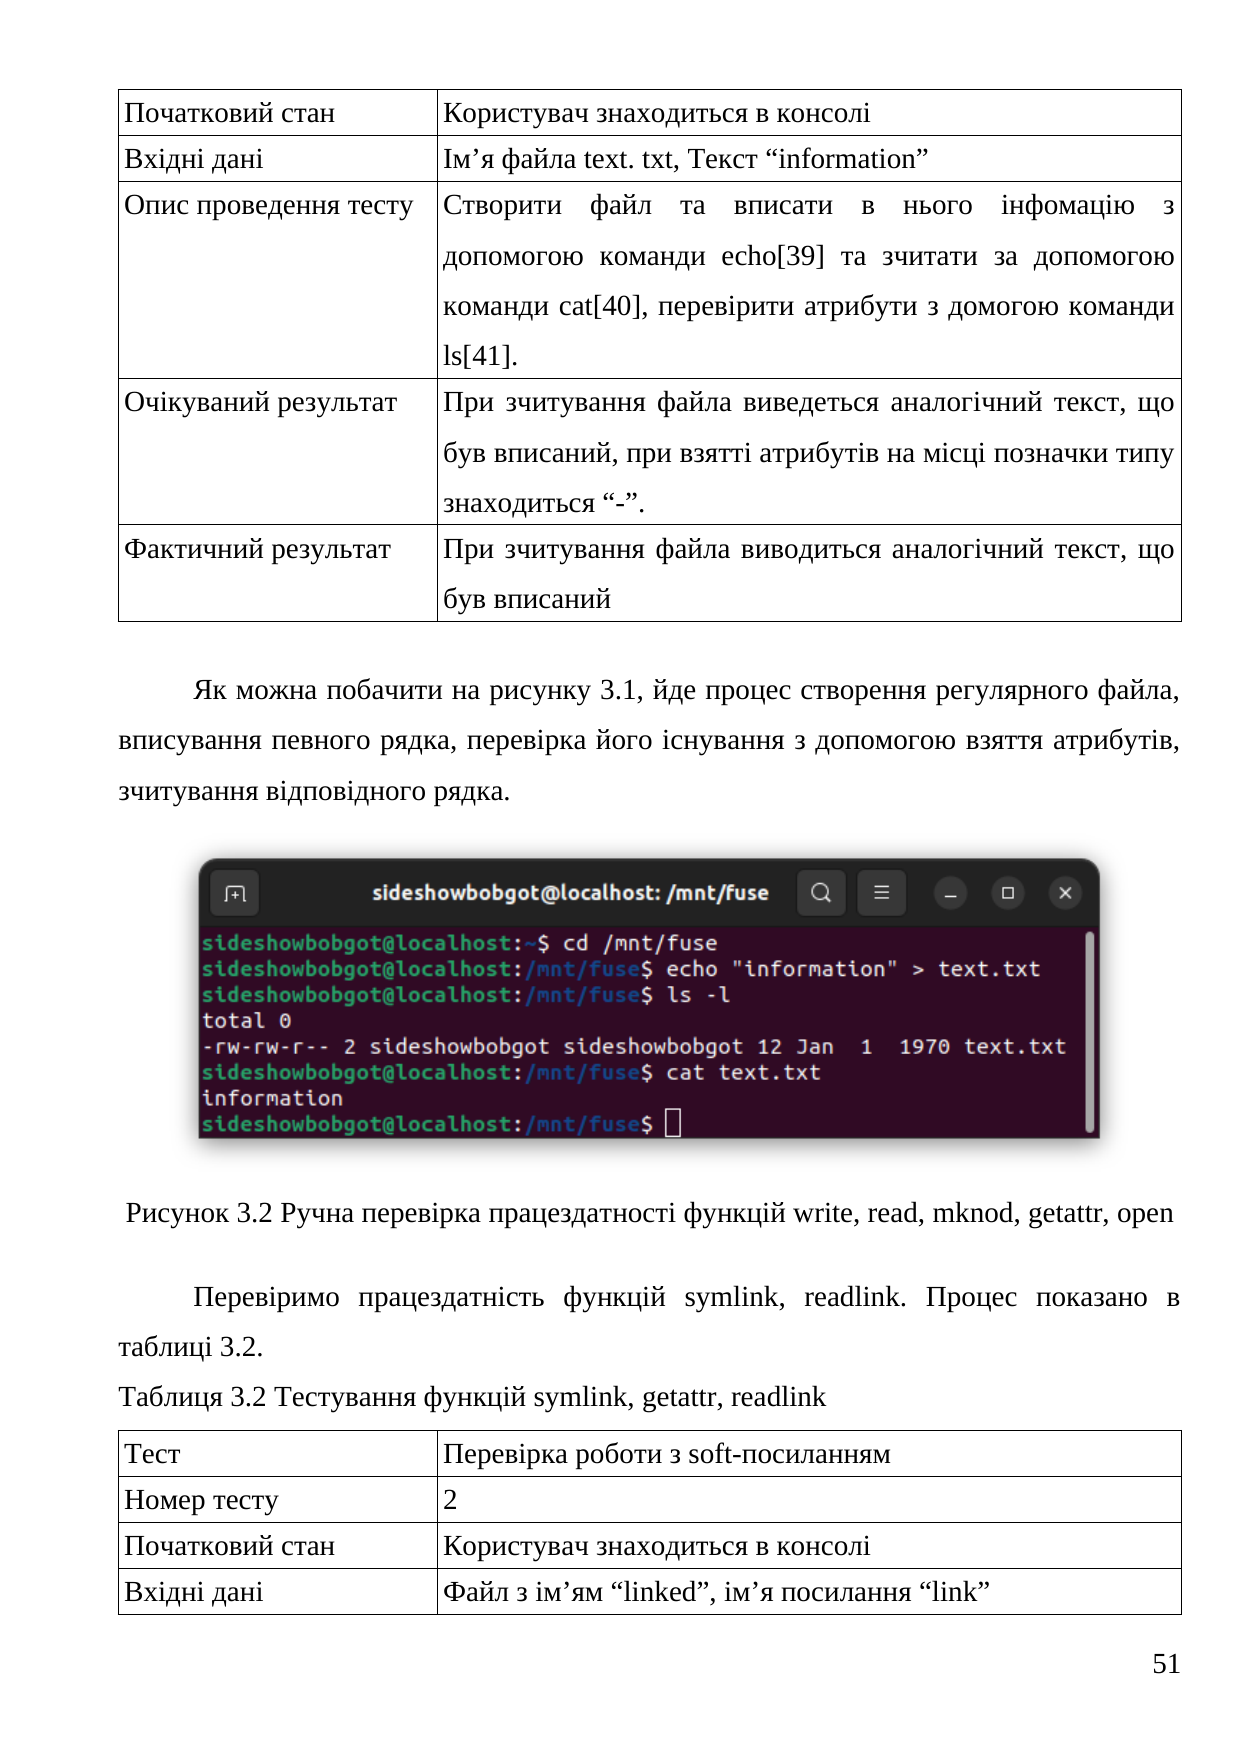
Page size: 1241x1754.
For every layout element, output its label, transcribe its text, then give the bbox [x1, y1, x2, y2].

table_header Тест [119, 1431, 437, 1476]
table_cell Номер тесту [119, 1477, 437, 1522]
table_cell 2 [438, 1477, 1181, 1522]
table_cell Фактичний результат [119, 525, 437, 621]
table_cell При зчитування файла виводиться аналогічний текст, що був вписаний [438, 525, 1181, 621]
table_cell Початковий стан [119, 90, 437, 135]
table_cell Опис проведення тесту [119, 182, 437, 378]
text Перевіримо працездатність функцій symlink, readlink. Процес показано в таблиці 3.2. [118, 1279, 1181, 1363]
table_cell Очікуваний результат [119, 379, 437, 524]
table_cell Користувач знаходиться в консолі [438, 1523, 1181, 1568]
table_cell При зчитування файла виведеться аналогічний текст, що був вписаний, при взятті атрибутів на місці позначки типу знаходиться “-”. [438, 379, 1181, 524]
table_cell Користувач знаходиться в консолі [438, 90, 1181, 135]
table_cell Створити файл та вписати в нього інфомацію з допомогою команди echo[39] та зчитати за допомогою команди cat[40], перевірити атрибути з домогою команди ls[41]. [438, 182, 1181, 378]
text Як можна побачити на рисунку 3.1, йде процес створення регулярного файла, вписування певного рядка, перевірка його існування з допомогою взяття атрибутів, зчитування відповідного рядка. [118, 672, 1181, 806]
table_cell Ім’я файла text. txt, Текст “information” [438, 136, 1181, 181]
picture [163, 827, 1136, 1179]
list Тестування функцій symlink, getattr, readlink [118, 1379, 1181, 1413]
table_cell Початковий стан [119, 1523, 437, 1568]
table_header Перевірка роботи з soft-посиланням [438, 1431, 1181, 1476]
table_cell Вхідні дані [119, 1569, 437, 1614]
list Ручна перевірка працездатності функцій write, read, mknod, getattr, open [118, 1179, 1181, 1228]
table_cell Файл з ім’ям “linked”, ім’я посилання “link” [438, 1569, 1181, 1614]
table_cell Вхідні дані [119, 136, 437, 181]
